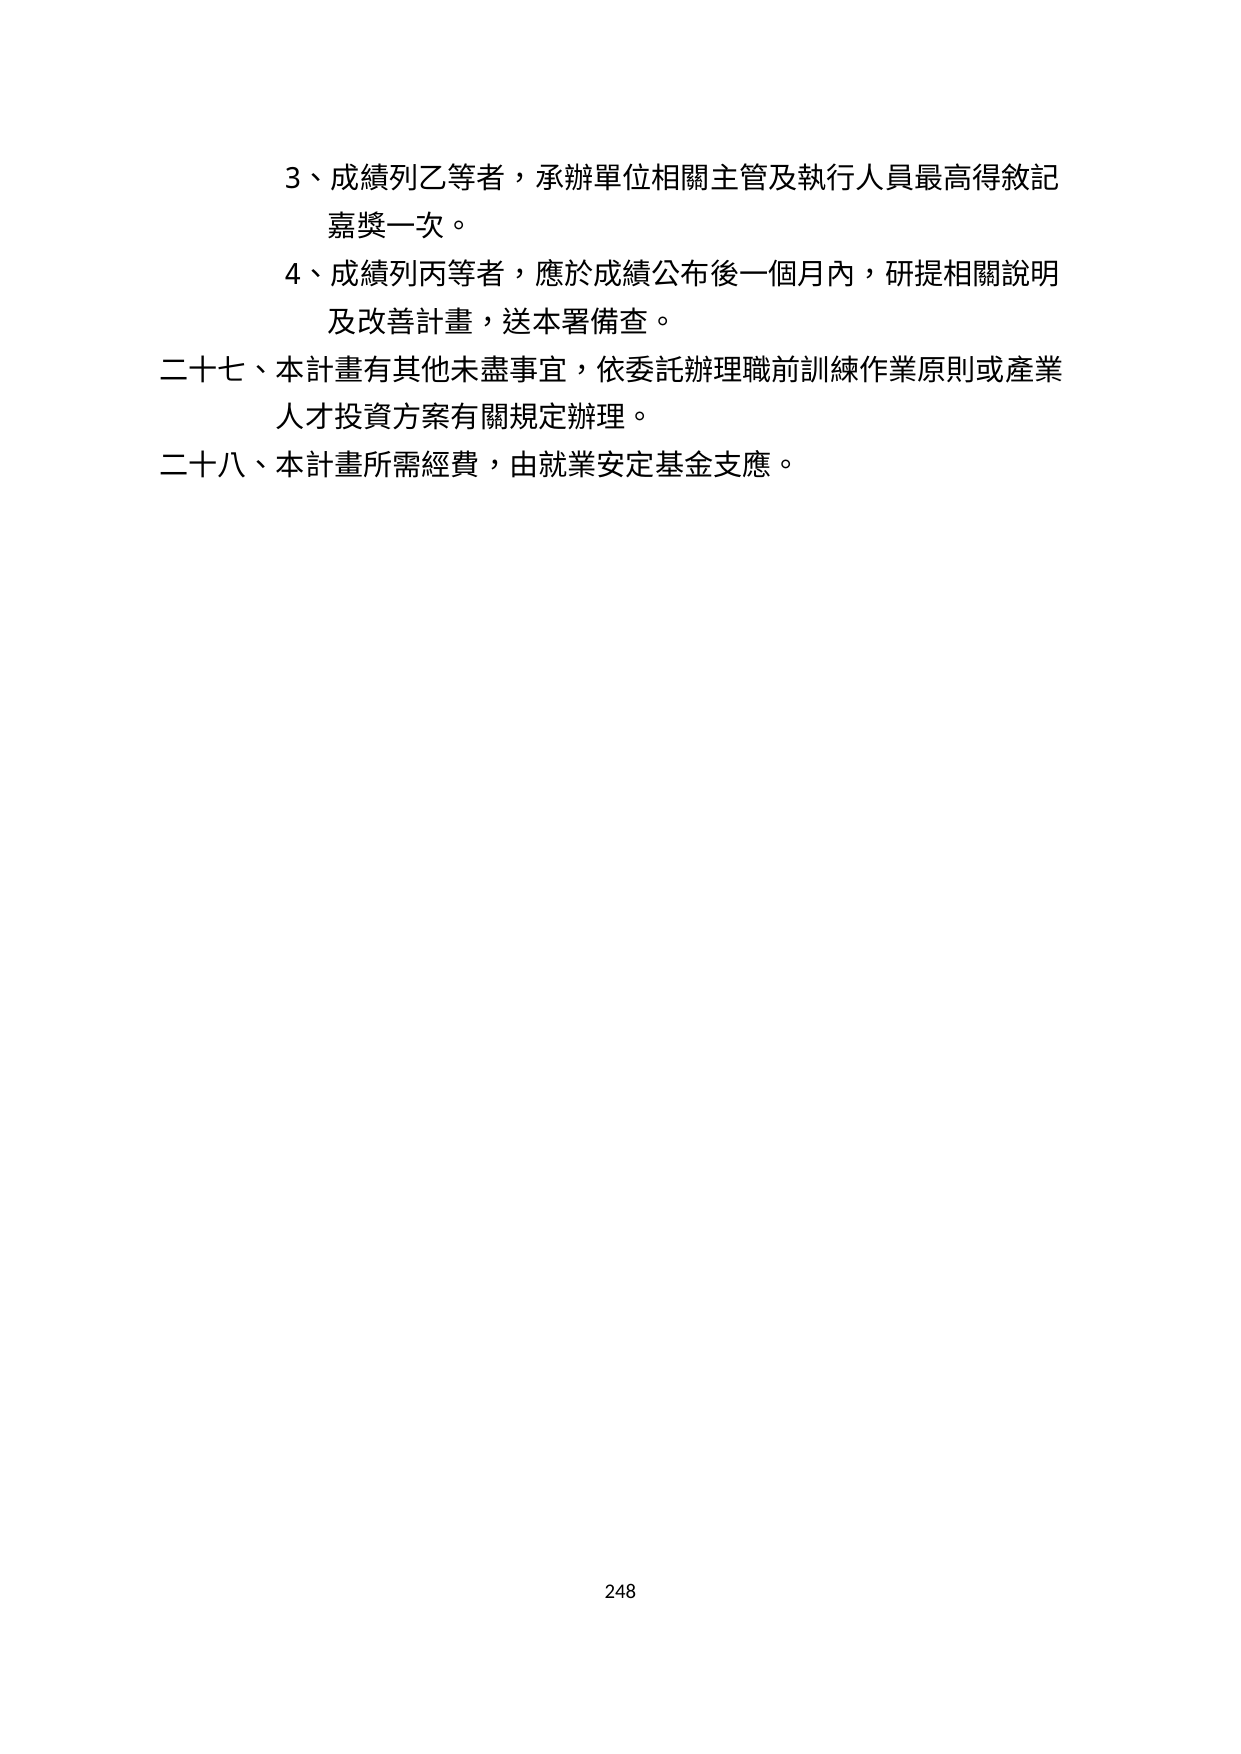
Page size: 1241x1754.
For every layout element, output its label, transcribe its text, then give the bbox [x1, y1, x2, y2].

table_cell 二十七、本計畫有其他未盡事宜，依委託辦理職前訓練作業原則或產業人才投資方案有關規定辦理。 二十八、本計畫所需經費，由就業安定基金支應。 [156, 342, 1086, 485]
table_cell 3、成績列乙等者，承辦單位相關主管及執行人員最高得敘記嘉獎一次。 4、成績列丙等者，應於成績公布後一個月內，研提相關說明及改善計畫，送本署備查。 [156, 150, 1086, 342]
